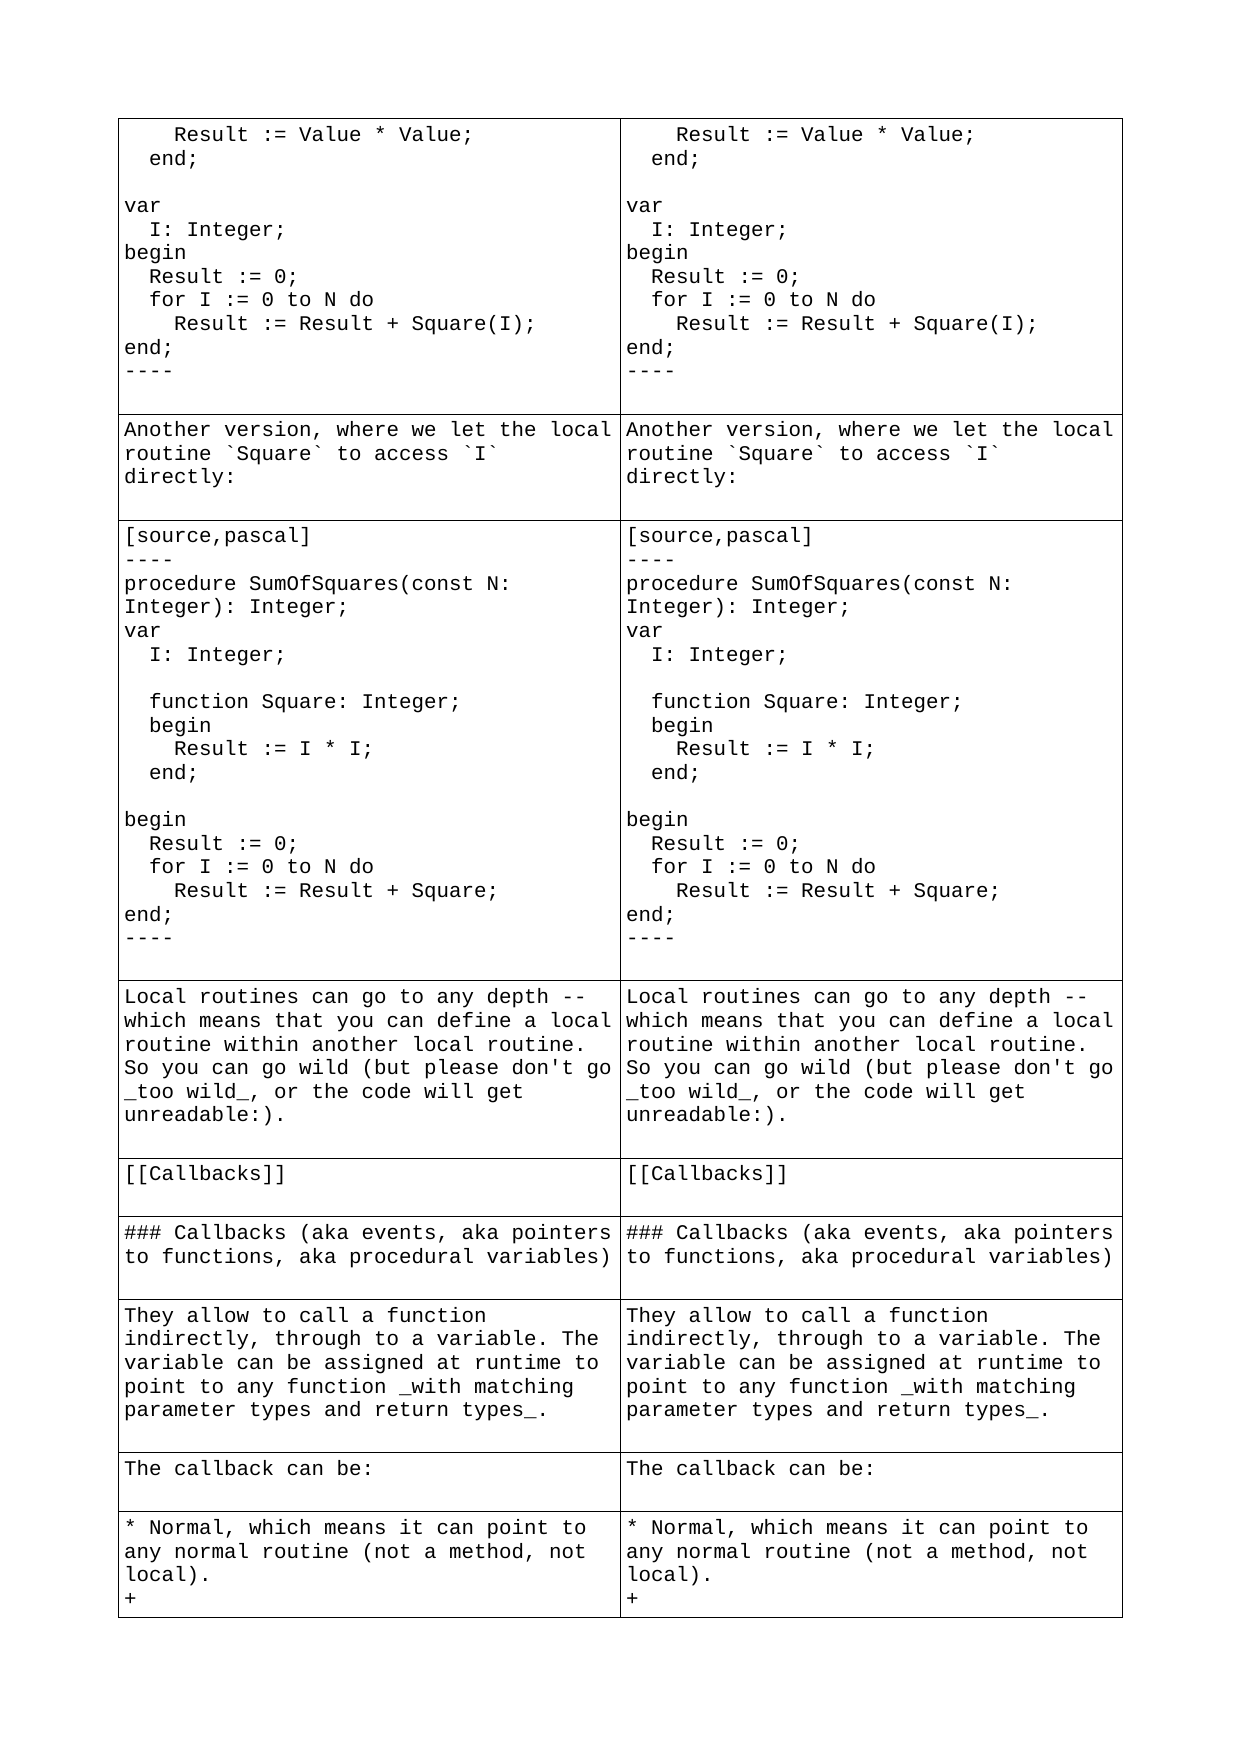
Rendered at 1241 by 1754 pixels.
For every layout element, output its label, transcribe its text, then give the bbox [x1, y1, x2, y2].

table_cell ### Callbacks (aka events, aka pointers to functions, aka procedural variables) [119, 1217, 620, 1299]
table_cell [[Callbacks]] [621, 1159, 1122, 1216]
table_cell Result := Value * Value; end; var I: Integer; begin Result := 0; for I := 0 to N do Result := Result + Square(I); end; ---- [621, 119, 1122, 413]
table_cell Another version, where we let the local routine `Square` to access `I` directly: [119, 415, 620, 519]
table_cell They allow to call a function indirectly, through to a variable. The variable can be assigned at runtime to point to any function _with matching parameter types and return types_. [621, 1300, 1122, 1452]
table_cell Local routines can go to any depth -- which means that you can define a local routine within another local routine. So you can go wild (but please don't go _too wild_, or the code will get unreadable:). [621, 981, 1122, 1157]
table_cell Result := Value * Value; end; var I: Integer; begin Result := 0; for I := 0 to N do Result := Result + Square(I); end; ---- [119, 119, 620, 413]
table_cell [source,pascal] ---- procedure SumOfSquares(const N: Integer): Integer; var I: Integer; function Square: Integer; begin Result := I * I; end; begin Result := 0; for I := 0 to N do Result := Result + Square; end; ---- [621, 521, 1122, 980]
table_cell [[Callbacks]] [119, 1159, 620, 1216]
table_cell ### Callbacks (aka events, aka pointers to functions, aka procedural variables) [621, 1217, 1122, 1299]
table_cell [source,pascal] ---- procedure SumOfSquares(const N: Integer): Integer; var I: Integer; function Square: Integer; begin Result := I * I; end; begin Result := 0; for I := 0 to N do Result := Result + Square; end; ---- [119, 521, 620, 980]
table_cell The callback can be: [621, 1453, 1122, 1511]
table_cell * Normal, which means it can point to any normal routine (not a method, not local). + [621, 1512, 1122, 1617]
table_cell They allow to call a function indirectly, through to a variable. The variable can be assigned at runtime to point to any function _with matching parameter types and return types_. [119, 1300, 620, 1452]
table_cell * Normal, which means it can point to any normal routine (not a method, not local). + [119, 1512, 620, 1617]
table_cell Local routines can go to any depth -- which means that you can define a local routine within another local routine. So you can go wild (but please don't go _too wild_, or the code will get unreadable:). [119, 981, 620, 1157]
table_cell Another version, where we let the local routine `Square` to access `I` directly: [621, 415, 1122, 519]
table_cell The callback can be: [119, 1453, 620, 1511]
